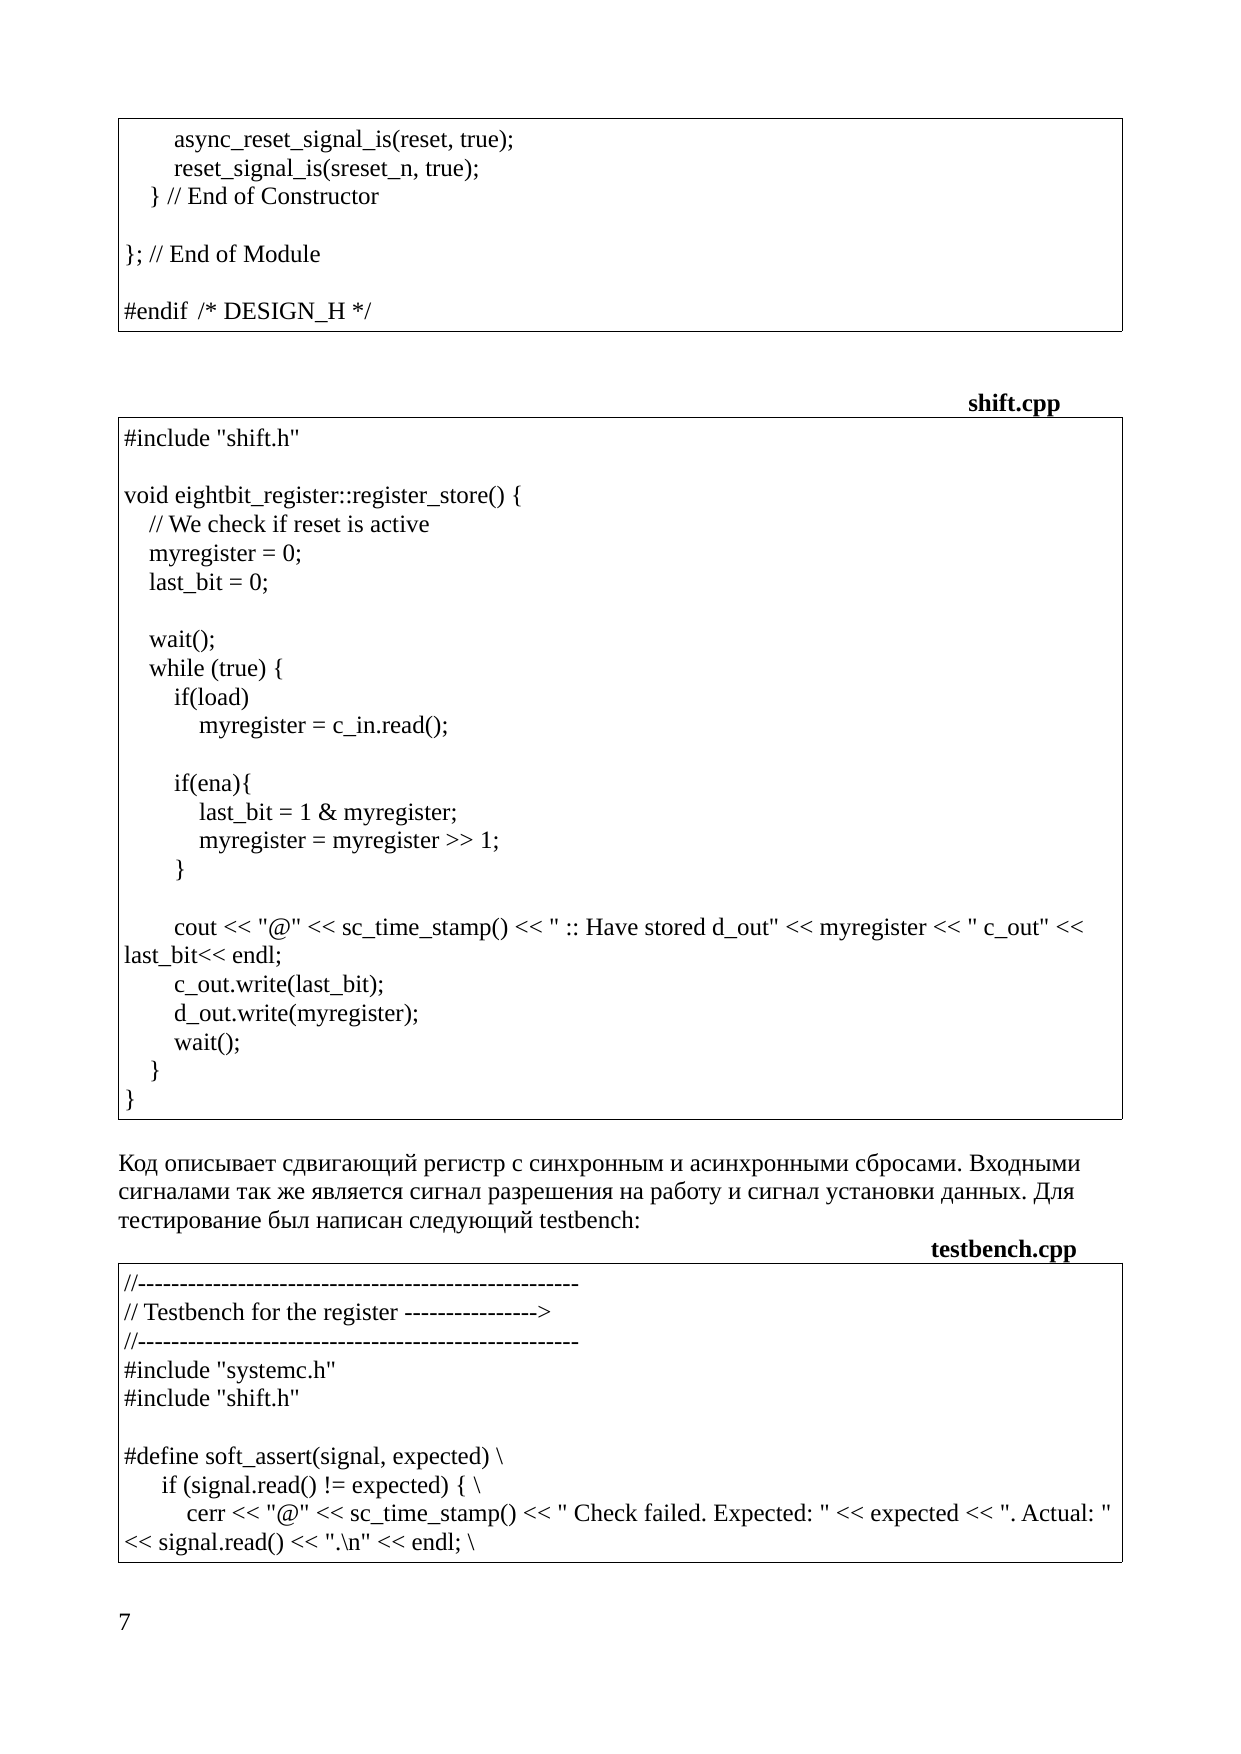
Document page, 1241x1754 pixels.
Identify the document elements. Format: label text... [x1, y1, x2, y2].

table_header async_reset_signal_is(reset, true); reset_signal_is(sreset_n, true); } // End of Constructor }; // End of Module #endif /* DESIGN_H */ [119, 119, 1122, 331]
text testbench.cpp [118, 1234, 1122, 1263]
text Код описывает сдвигающий регистр с синхронным и асинхронными сбросами. Входными сигналами так же является сигнал разрешения на работу и сигнал установки данных. Для тестирование был написан следующий testbench: [118, 1148, 1122, 1234]
table_header #include "shift.h" void eightbit_register::register_store() { // We check if reset is active myregister = 0; last_bit = 0; wait(); while (true) { if(load) myregister = c_in.read(); if(ena){ last_bit = 1 & myregister; myregister = myregister >> 1; } cout << "@" << sc_time_stamp() << " :: Have stored d_out" << myregister << " c_out" << last_bit<< endl; c_out.write(last_bit); d_out.write(myregister); wait(); } } [119, 418, 1122, 1119]
text shift.cpp [118, 388, 1122, 417]
table_header //----------------------------------------------------- // Testbench for the register ----------------> //----------------------------------------------------- #include "systemc.h" #include "shift.h" #define soft_assert(signal, expected) \ if (signal.read() != expected) { \ cerr << "@" << sc_time_stamp() << " Check failed. Expected: " << expected << ". Actual: " << signal.read() << ".\n" << endl; \ [119, 1264, 1122, 1562]
